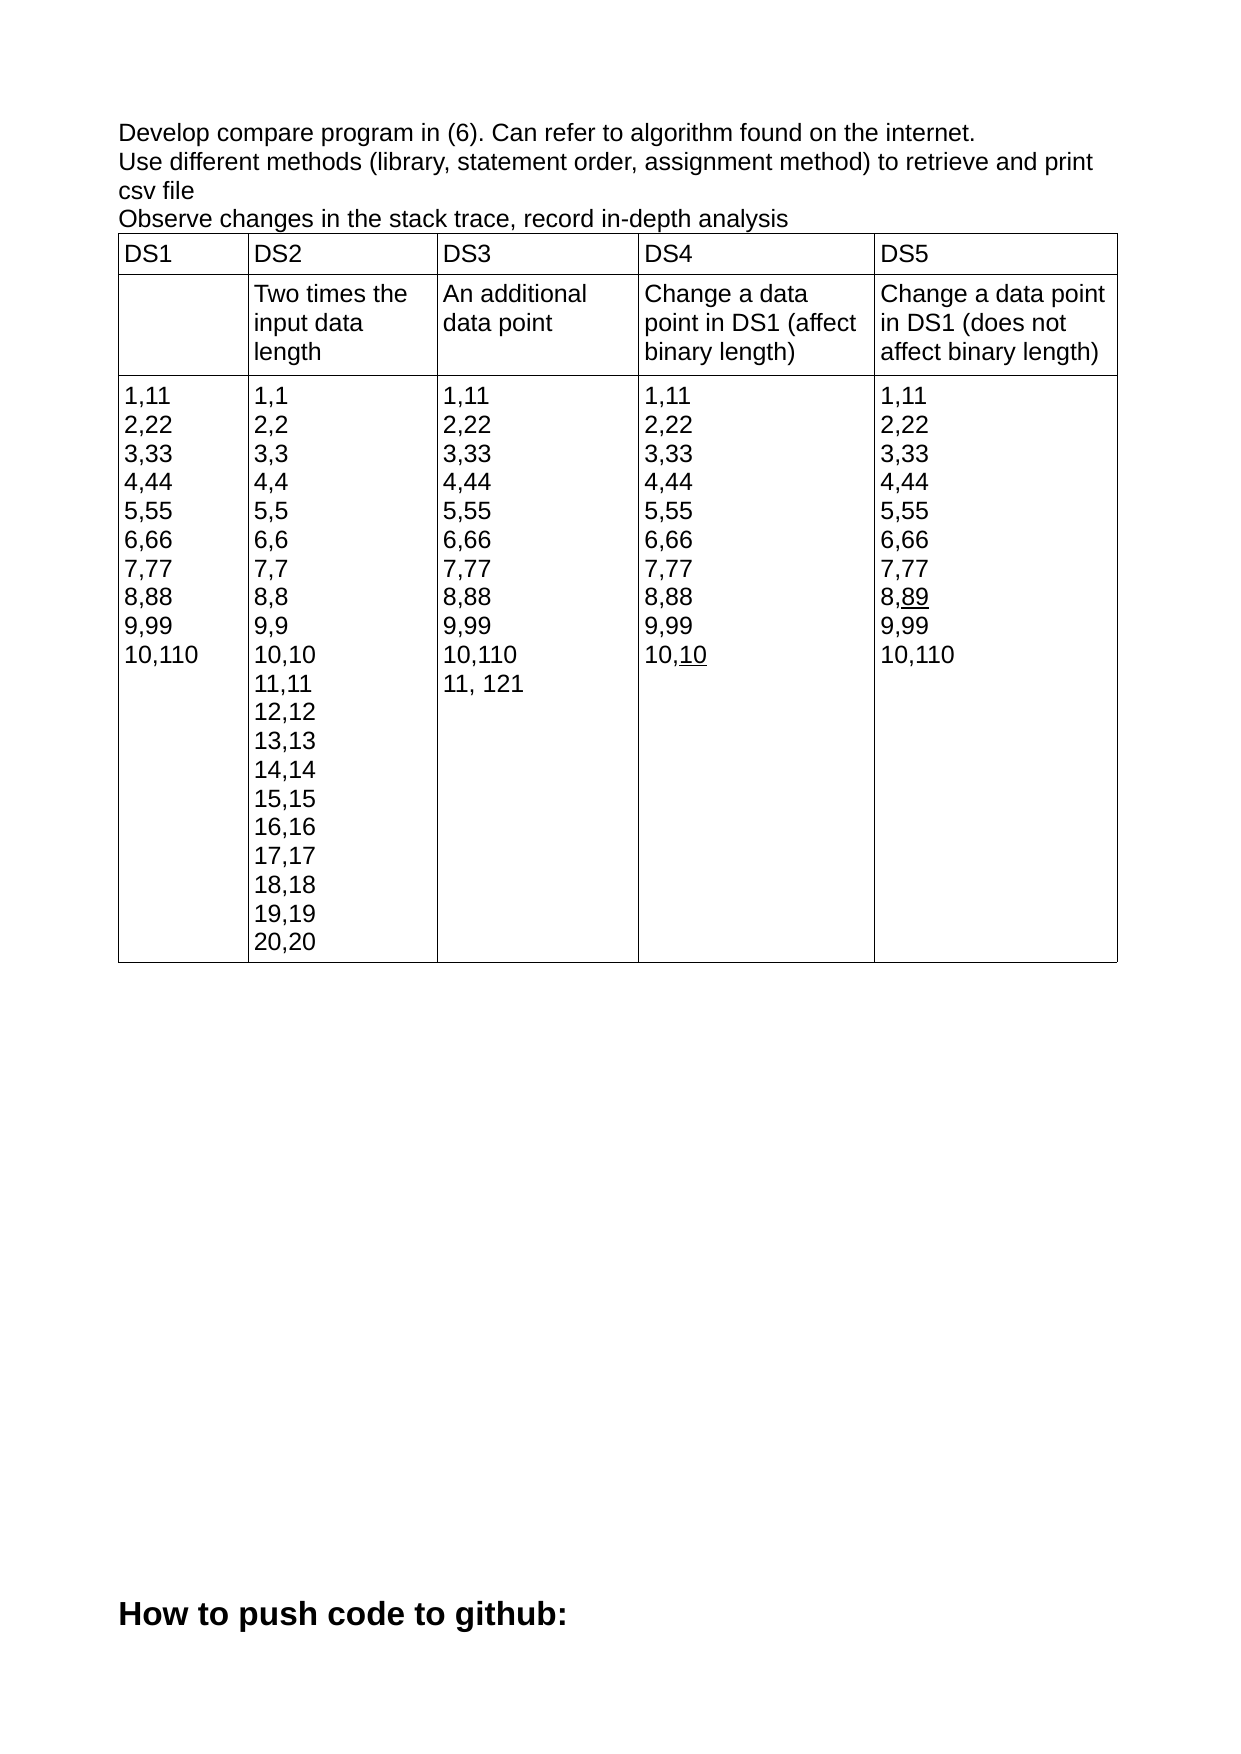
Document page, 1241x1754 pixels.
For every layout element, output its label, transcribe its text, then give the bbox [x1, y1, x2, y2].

table_cell Two times the input data length [249, 275, 437, 375]
text Use different methods (library, statement order, assignment method) to retrieve and print csv file [118, 147, 1122, 204]
table_header DS3 [438, 234, 638, 273]
table_cell 1,11 2,22 3,33 4,44 5,55 6,66 7,77 8,89 9,99 10,110 [875, 376, 1117, 962]
table_cell 1,11 2,22 3,33 4,44 5,55 6,66 7,77 8,88 9,99 10,110 [119, 376, 248, 962]
table_cell [119, 275, 248, 375]
table_cell An additional data point [438, 275, 638, 375]
table_cell 1,1 2,2 3,3 4,4 5,5 6,6 7,7 8,8 9,9 10,10 11,11 12,12 13,13 14,14 15,15 16,16 17,17 18,18 19,19 20,20 [249, 376, 437, 962]
table_cell 1,11 2,22 3,33 4,44 5,55 6,66 7,77 8,88 9,99 10,10 [639, 376, 874, 962]
table_cell Change a data point in DS1 (affect binary length) [639, 275, 874, 375]
table_header DS5 [875, 234, 1117, 273]
table_header DS1 [119, 234, 248, 273]
text Develop compare program in (6). Can refer to algorithm found on the internet. [118, 118, 1122, 147]
text Observe changes in the stack trace, record in-depth analysis [118, 204, 1122, 233]
table_cell Change a data point in DS1 (does not affect binary length) [875, 275, 1117, 375]
table_cell 1,11 2,22 3,33 4,44 5,55 6,66 7,77 8,88 9,99 10,110 11, 121 [438, 376, 638, 962]
table_header DS2 [249, 234, 437, 273]
table_header DS4 [639, 234, 874, 273]
text How to push code to github: [118, 1594, 1122, 1633]
